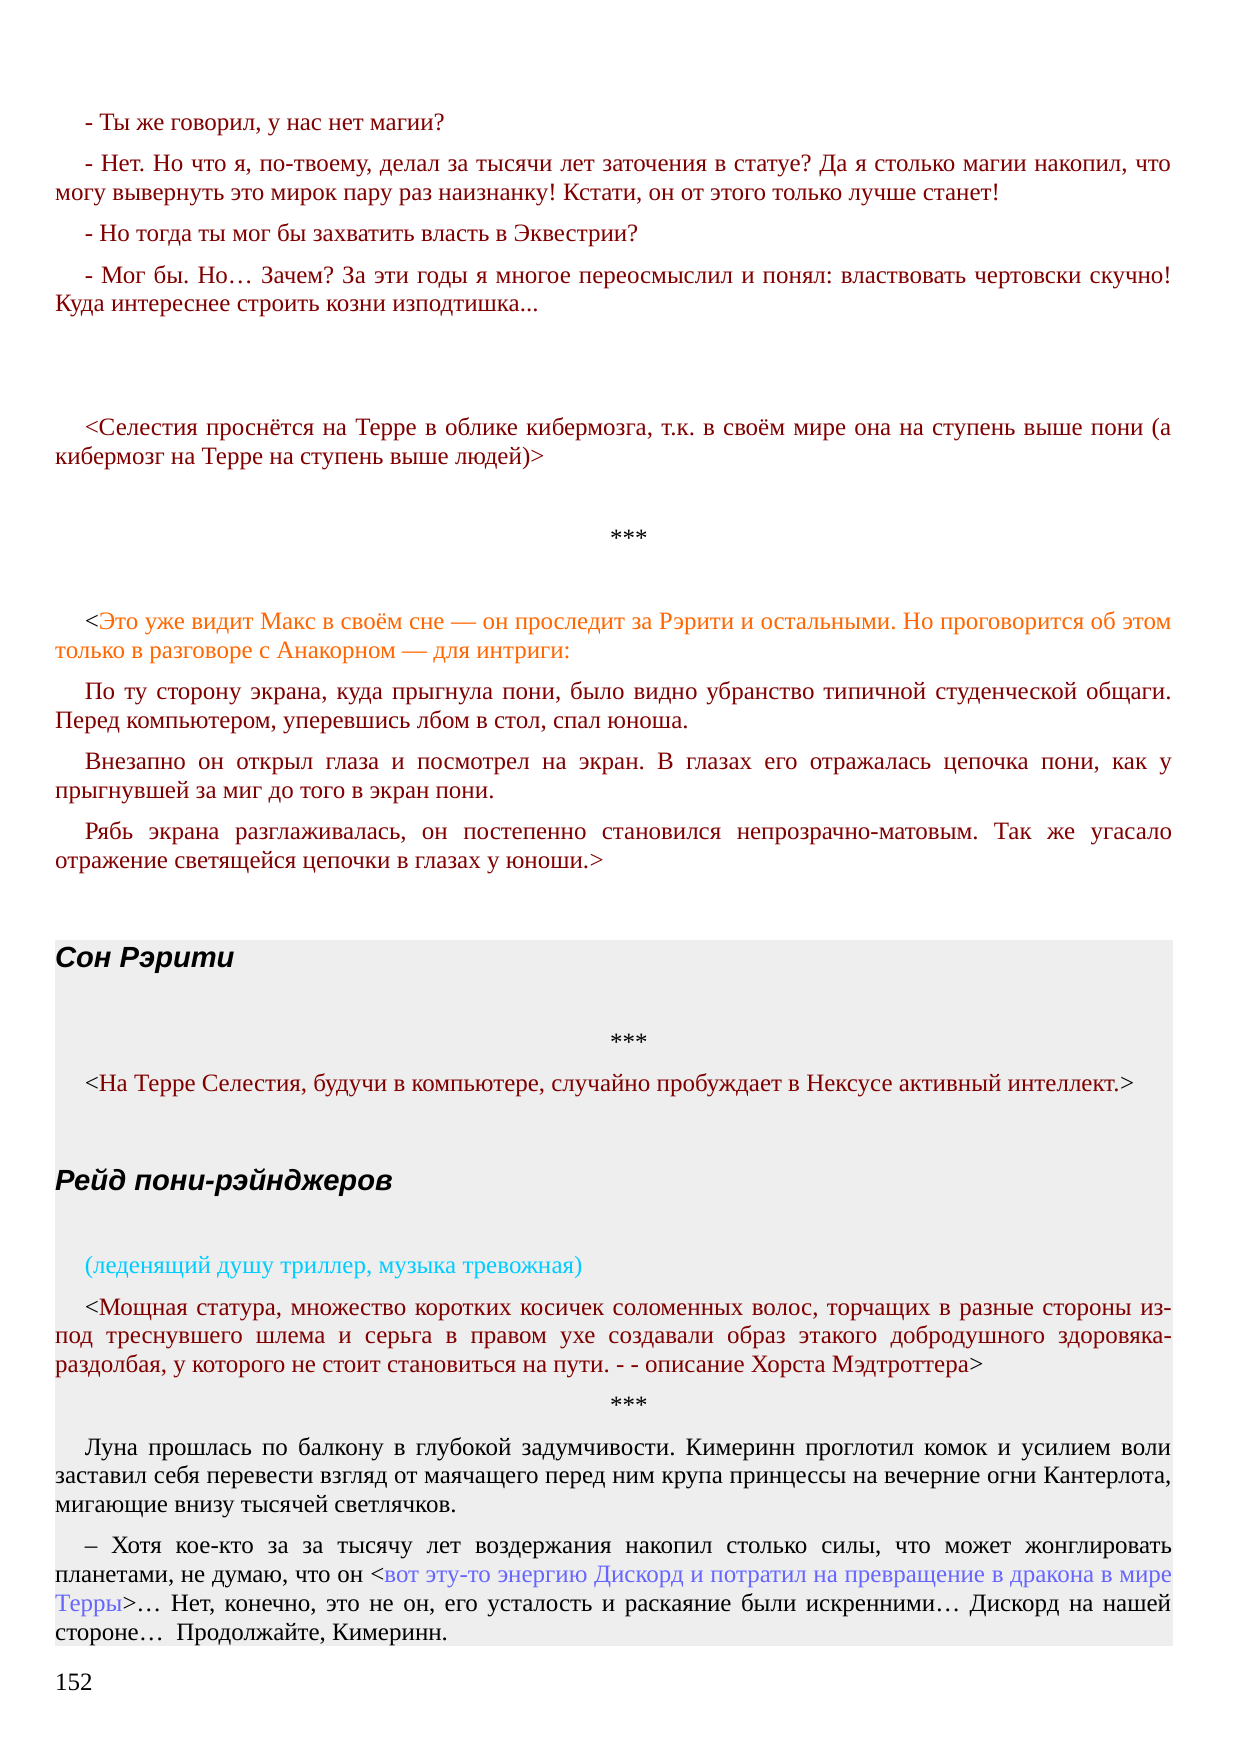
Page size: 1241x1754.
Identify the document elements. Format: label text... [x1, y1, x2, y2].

text - Но тогда ты мог бы захватить власть в Эквестрии? [55, 218, 1173, 247]
text <Селестия проснётся на Терре в облике кибермозга, т.к. в своём мире она на ступень выше пони (а кибермозг на Терре на ступень выше людей)> [55, 412, 1173, 470]
subtitle Рейд пони-рэйнджеров [55, 1163, 1173, 1197]
text *** [55, 1027, 1173, 1056]
text Луна прошлась по балкону в глубокой задумчивости. Кимеринн проглотил комок и усилием воли заставил себя перевести взгляд от маячащего перед ним крупа принцессы на вечерние огни Кантерлота, мигающие внизу тысячей светлячков. [55, 1432, 1173, 1518]
text (леденящий душу триллер, музыка тревожная) [55, 1251, 1173, 1279]
text <Мощная статура, множество коротких косичек соломенных волос, торчащих в разные стороны из-под треснувшего шлема и серьга в правом ухе создавали образ этакого добродушного здоровяка-раздолбая, у которого не стоит становиться на пути. - - описание Хорста Мэдтроттера> [55, 1292, 1173, 1378]
text - Нет. Но что я, по-твоему, делал за тысячи лет заточения в статуе? Да я столько магии накопил, что могу вывернуть это мирок пару раз наизнанку! Кстати, он от этого только лучше станет! [55, 148, 1173, 206]
subtitle Сон Рэрити [55, 940, 1173, 973]
text *** [55, 523, 1173, 552]
text *** [55, 1391, 1173, 1419]
text - Мог бы. Но… Зачем? За эти годы я многое переосмыслил и понял: властвовать чертовски скучно! Куда интереснее строить козни изподтишка... [55, 260, 1173, 317]
text <Это уже видит Макс в своём сне — он проследит за Рэрити и остальными. Но проговорится об этом только в разговоре с Анакорном — для интриги: [55, 606, 1173, 663]
text Рябь экрана разглаживалась, он постепенно становился непрозрачно-матовым. Так же угасало отражение светящейся цепочки в глазах у юноши.> [55, 816, 1173, 873]
text – Хотя кое-кто за за тысячу лет воздержания накопил столько силы, что может жонглировать планетами, не думаю, что он <вот эту-то энергию Дискорд и потратил на превращение в дракона в мире Терры>… Нет, конечно, это не он, его усталость и раскаяние были искренними… Дискорд на нашей стороне… Продолжайте, Кимеринн. [55, 1531, 1173, 1646]
text <На Терре Селестия, будучи в компьютере, случайно пробуждает в Нексусе активный интеллект.> [55, 1068, 1173, 1097]
text - Ты же говорил, у нас нет магии? [55, 107, 1173, 136]
text Внезапно он открыл глаза и посмотрел на экран. В глазах его отражалась цепочка пони, как у прыгнувшей за миг до того в экран пони. [55, 746, 1173, 803]
text По ту сторону экрана, куда прыгнула пони, было видно убранство типичной студенческой общаги. Перед компьютером, уперевшись лбом в стол, спал юноша. [55, 676, 1173, 733]
